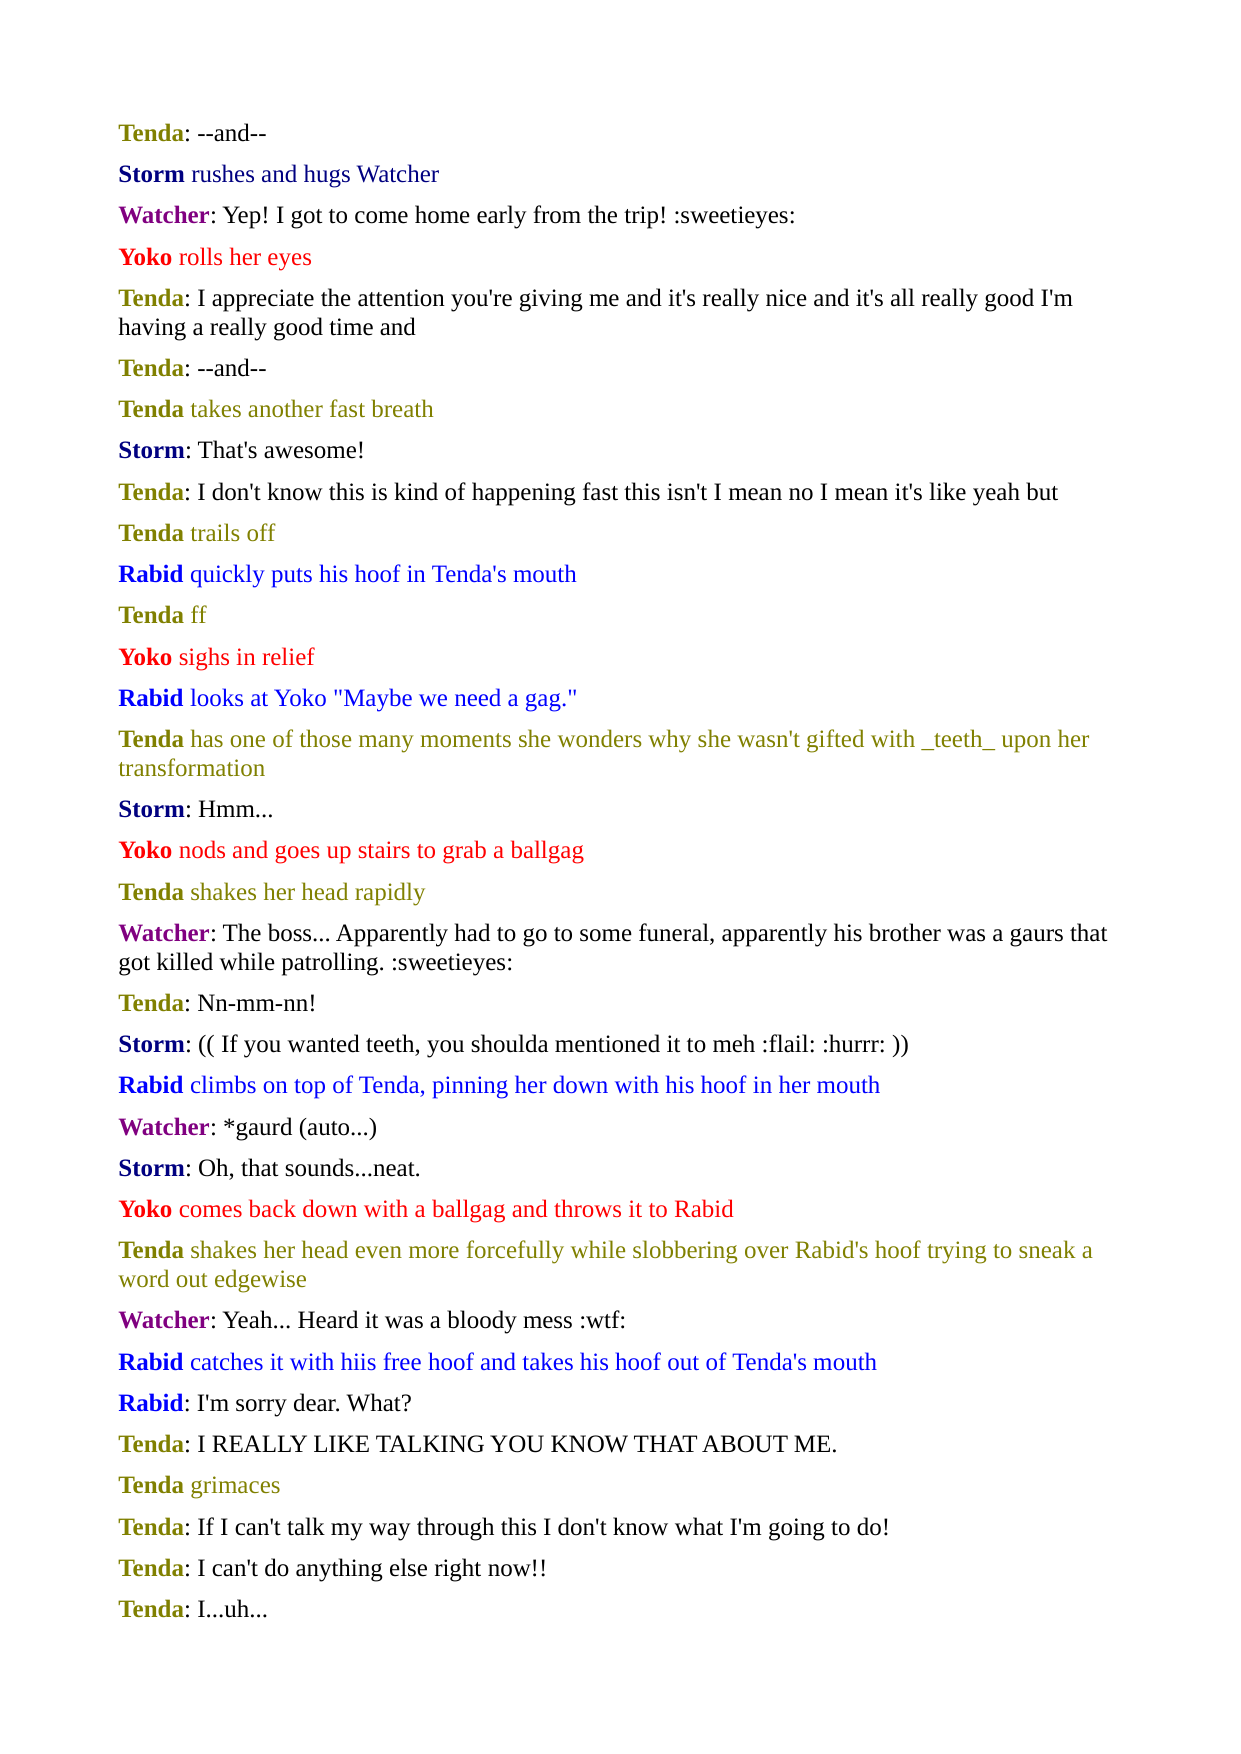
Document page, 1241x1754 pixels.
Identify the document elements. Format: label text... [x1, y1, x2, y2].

text Tenda: Nn-mm-nn! [118, 988, 1122, 1017]
text Yoko rolls her eyes [118, 242, 1122, 271]
text Tenda: I REALLY LIKE TALKING YOU KNOW THAT ABOUT ME. [118, 1429, 1122, 1458]
text Yoko sighs in relief [118, 642, 1122, 671]
text Tenda: I...uh... [118, 1594, 1122, 1623]
text Tenda trails off [118, 518, 1122, 547]
text Storm: That's awesome! [118, 436, 1122, 464]
text Watcher: Yep! I got to come home early from the trip! :sweetieyes: [118, 201, 1122, 229]
text Tenda shakes her head rapidly [118, 877, 1122, 906]
text Tenda has one of those many moments she wonders why she wasn't gifted with _teeth_ upon her transformation [118, 724, 1122, 782]
text Tenda grimaces [118, 1471, 1122, 1499]
text Yoko comes back down with a ballgag and throws it to Rabid [118, 1194, 1122, 1223]
text Storm: Hmm... [118, 794, 1122, 823]
text Rabid: I'm sorry dear. What? [118, 1388, 1122, 1417]
text Rabid catches it with hiis free hoof and takes his hoof out of Tenda's mouth [118, 1347, 1122, 1376]
text Watcher: The boss... Apparently had to go to some funeral, apparently his brother was a gaurs that got killed while patrolling. :sweetieyes: [118, 918, 1122, 976]
text Tenda: --and-- [118, 353, 1122, 382]
text Storm: (( If you wanted teeth, you shoulda mentioned it to meh :flail: :hurrr: )) [118, 1029, 1122, 1058]
text Tenda takes another fast breath [118, 394, 1122, 423]
text Tenda: If I can't talk my way through this I don't know what I'm going to do! [118, 1512, 1122, 1541]
text Tenda: --and-- [118, 118, 1122, 147]
text Watcher: *gaurd (auto...) [118, 1112, 1122, 1141]
text Tenda shakes her head even more forcefully while slobbering over Rabid's hoof trying to sneak a word out edgewise [118, 1236, 1122, 1293]
text Rabid looks at Yoko "Maybe we need a gag." [118, 683, 1122, 712]
text Rabid climbs on top of Tenda, pinning her down with his hoof in her mouth [118, 1071, 1122, 1099]
text Tenda: I don't know this is kind of happening fast this isn't I mean no I mean it's like yeah but [118, 477, 1122, 506]
text Tenda: I appreciate the attention you're giving me and it's really nice and it's all really good I'm having a really good time and [118, 283, 1122, 341]
text Rabid quickly puts his hoof in Tenda's mouth [118, 559, 1122, 588]
text Yoko nods and goes up stairs to grab a ballgag [118, 836, 1122, 864]
text Tenda: I can't do anything else right now!! [118, 1553, 1122, 1582]
text Storm rushes and hugs Watcher [118, 159, 1122, 188]
text Tenda ff [118, 601, 1122, 629]
text Storm: Oh, that sounds...neat. [118, 1153, 1122, 1182]
text Watcher: Yeah... Heard it was a bloody mess :wtf: [118, 1306, 1122, 1334]
